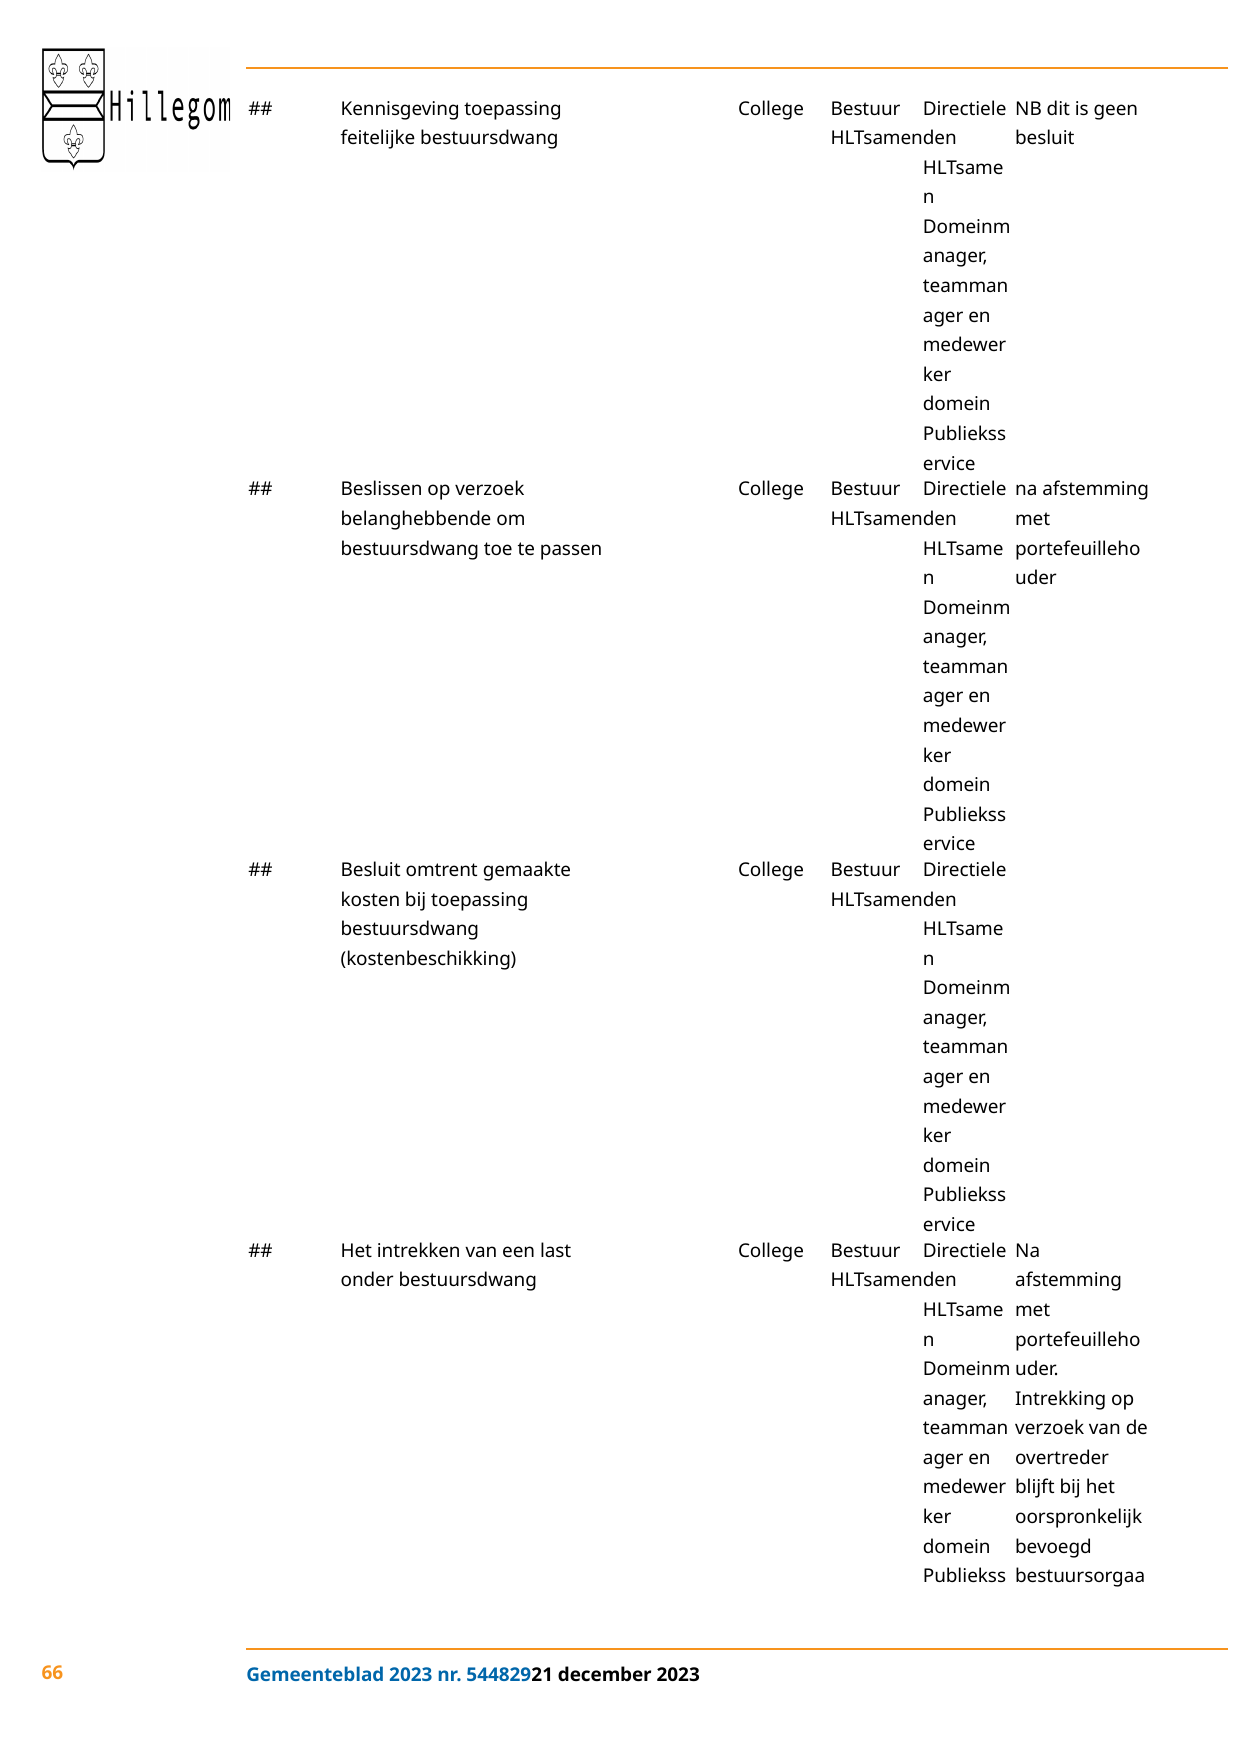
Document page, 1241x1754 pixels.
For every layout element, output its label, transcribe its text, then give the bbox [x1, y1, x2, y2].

table_cell Na afstemming met portefeuillehouder. Intrekking op verzoek van de overtreder blijft bij het oorspronkelijk bevoegd bestuursorgaa [1015, 1237, 1152, 1588]
table_cell ## [248, 476, 340, 856]
table_cell Bestuur HLTsamen [830, 856, 923, 1237]
table_cell Bestuur HLTsamen [830, 476, 923, 856]
table_cell College [738, 476, 830, 856]
picture [41, 47, 231, 172]
table_cell Directieleden HLTsamen Domeinmanager, teammanager en medewerker domein Publieksservice [923, 476, 1015, 856]
table_cell ## [248, 856, 340, 1237]
table_cell Bestuur HLTsamen [830, 95, 923, 476]
table_cell Besluit omtrent gemaakte kosten bij toepassing bestuursdwang (kostenbeschikking) [340, 856, 609, 1237]
table_cell na afstemming met portefeuillehouder [1015, 476, 1152, 856]
table_cell [609, 856, 738, 1237]
table_cell [609, 95, 738, 476]
table_cell College [738, 95, 830, 476]
table_cell Beslissen op verzoek belanghebbende om bestuursdwang toe te passen [340, 476, 609, 856]
table_cell Directieleden HLTsamen Domeinmanager, teammanager en medewerker domein Publieksservice [923, 95, 1015, 476]
table_cell Bestuur HLTsamen [830, 1237, 923, 1588]
table_cell [609, 1237, 738, 1588]
table_cell Directieleden HLTsamen Domeinmanager, teammanager en medewerker domein Publieksservice [923, 856, 1015, 1237]
table_cell Het intrekken van een last onder bestuursdwang [340, 1237, 609, 1588]
table_cell [609, 476, 738, 856]
table_cell Directieleden HLTsamen Domeinmanager, teammanager en medewerker domein Publiekss [923, 1237, 1015, 1588]
table_cell College [738, 1237, 830, 1588]
table_cell College [738, 856, 830, 1237]
table_cell NB dit is geen besluit [1015, 95, 1152, 476]
table_cell Kennisgeving toepassing feitelijke bestuursdwang [340, 95, 609, 476]
table_cell ## [248, 1237, 340, 1588]
table_cell [1015, 856, 1152, 1237]
table_cell ## [248, 95, 340, 476]
